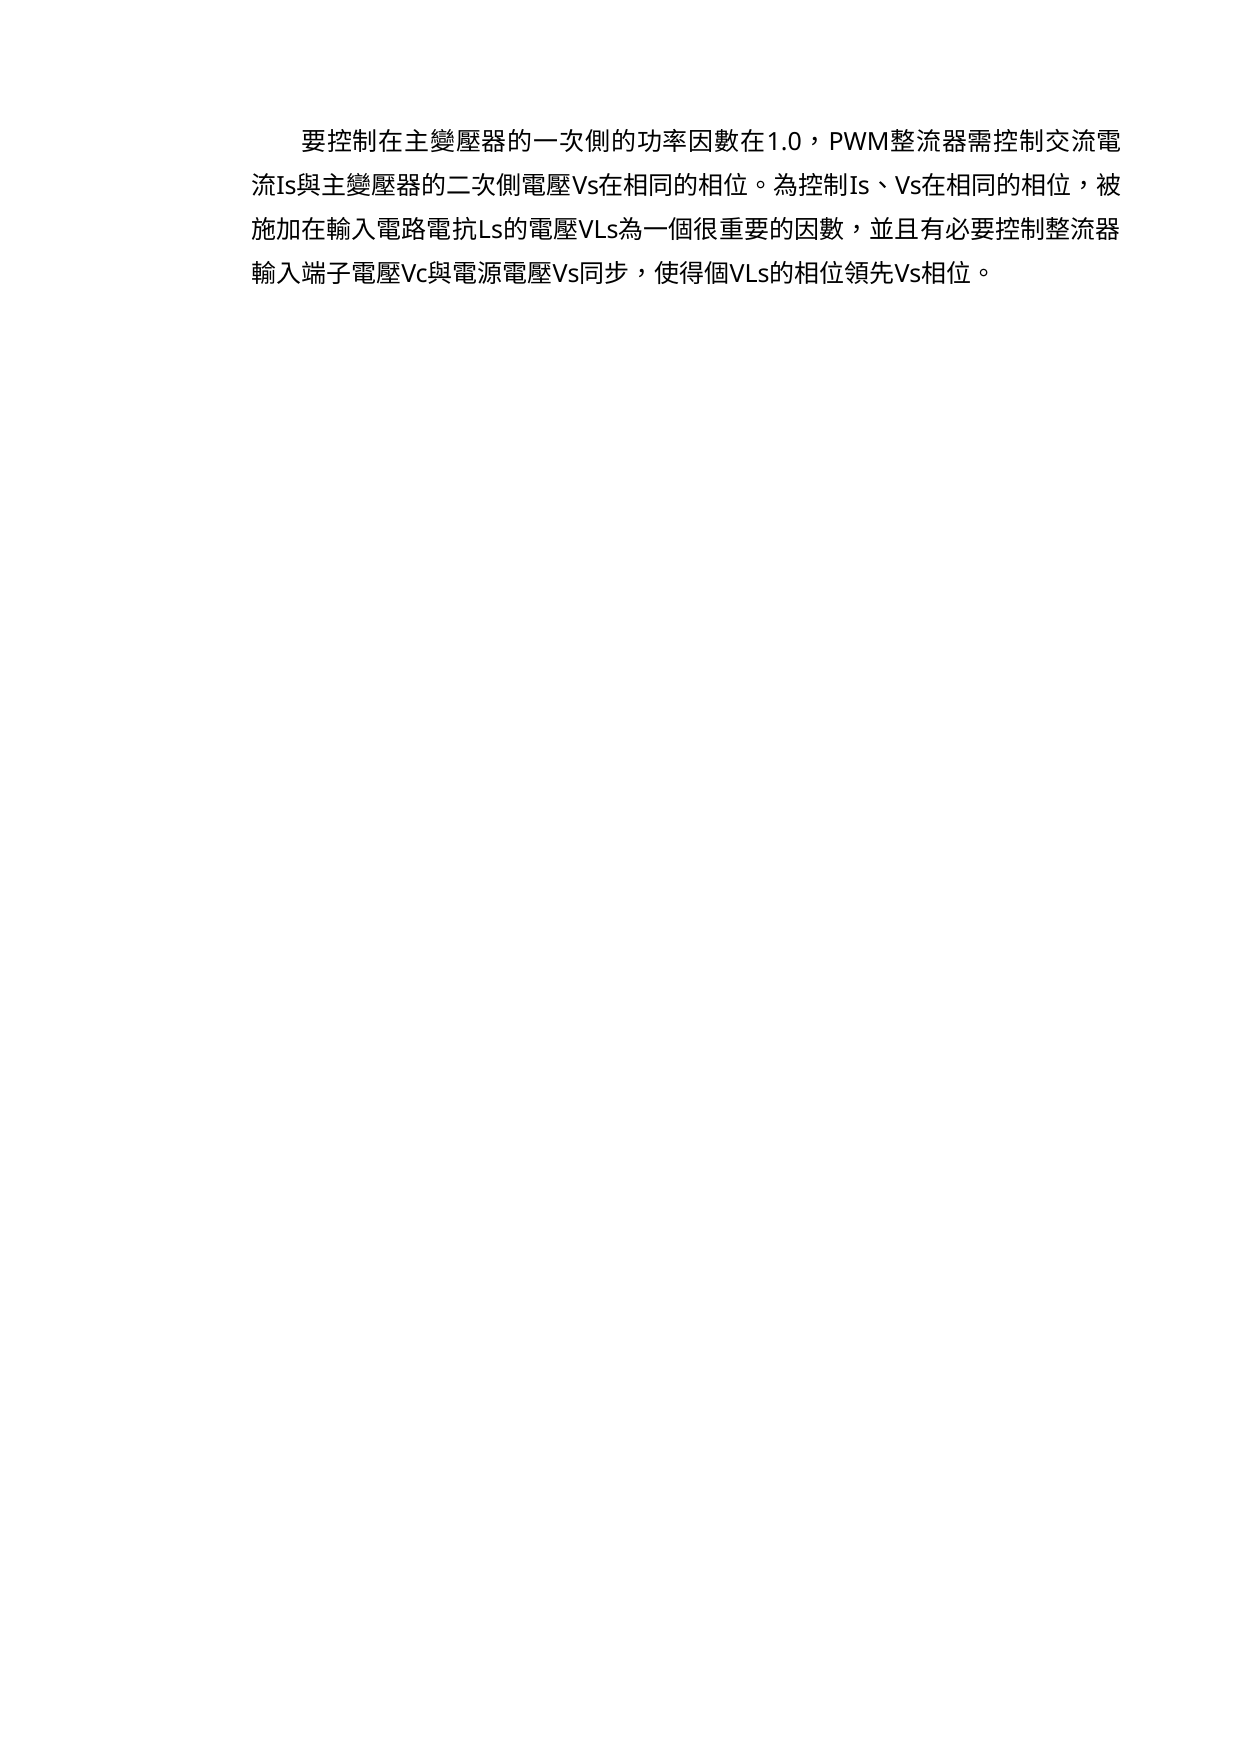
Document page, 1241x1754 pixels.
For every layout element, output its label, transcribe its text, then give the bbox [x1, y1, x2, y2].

text 要控制在主變壓器的一次側的功率因數在1.0，PWM整流器需控制交流電流Is與主變壓器的二次側電壓Vs在相同的相位。為控制Is、Vs在相同的相位，被施加在輸入電路電抗Ls的電壓VLs為一個很重要的因數，並且有必要控制整流器輸入端子電壓Vc與電源電壓Vs同步，使得個VLs的相位領先Vs相位。 [251, 114, 1122, 289]
